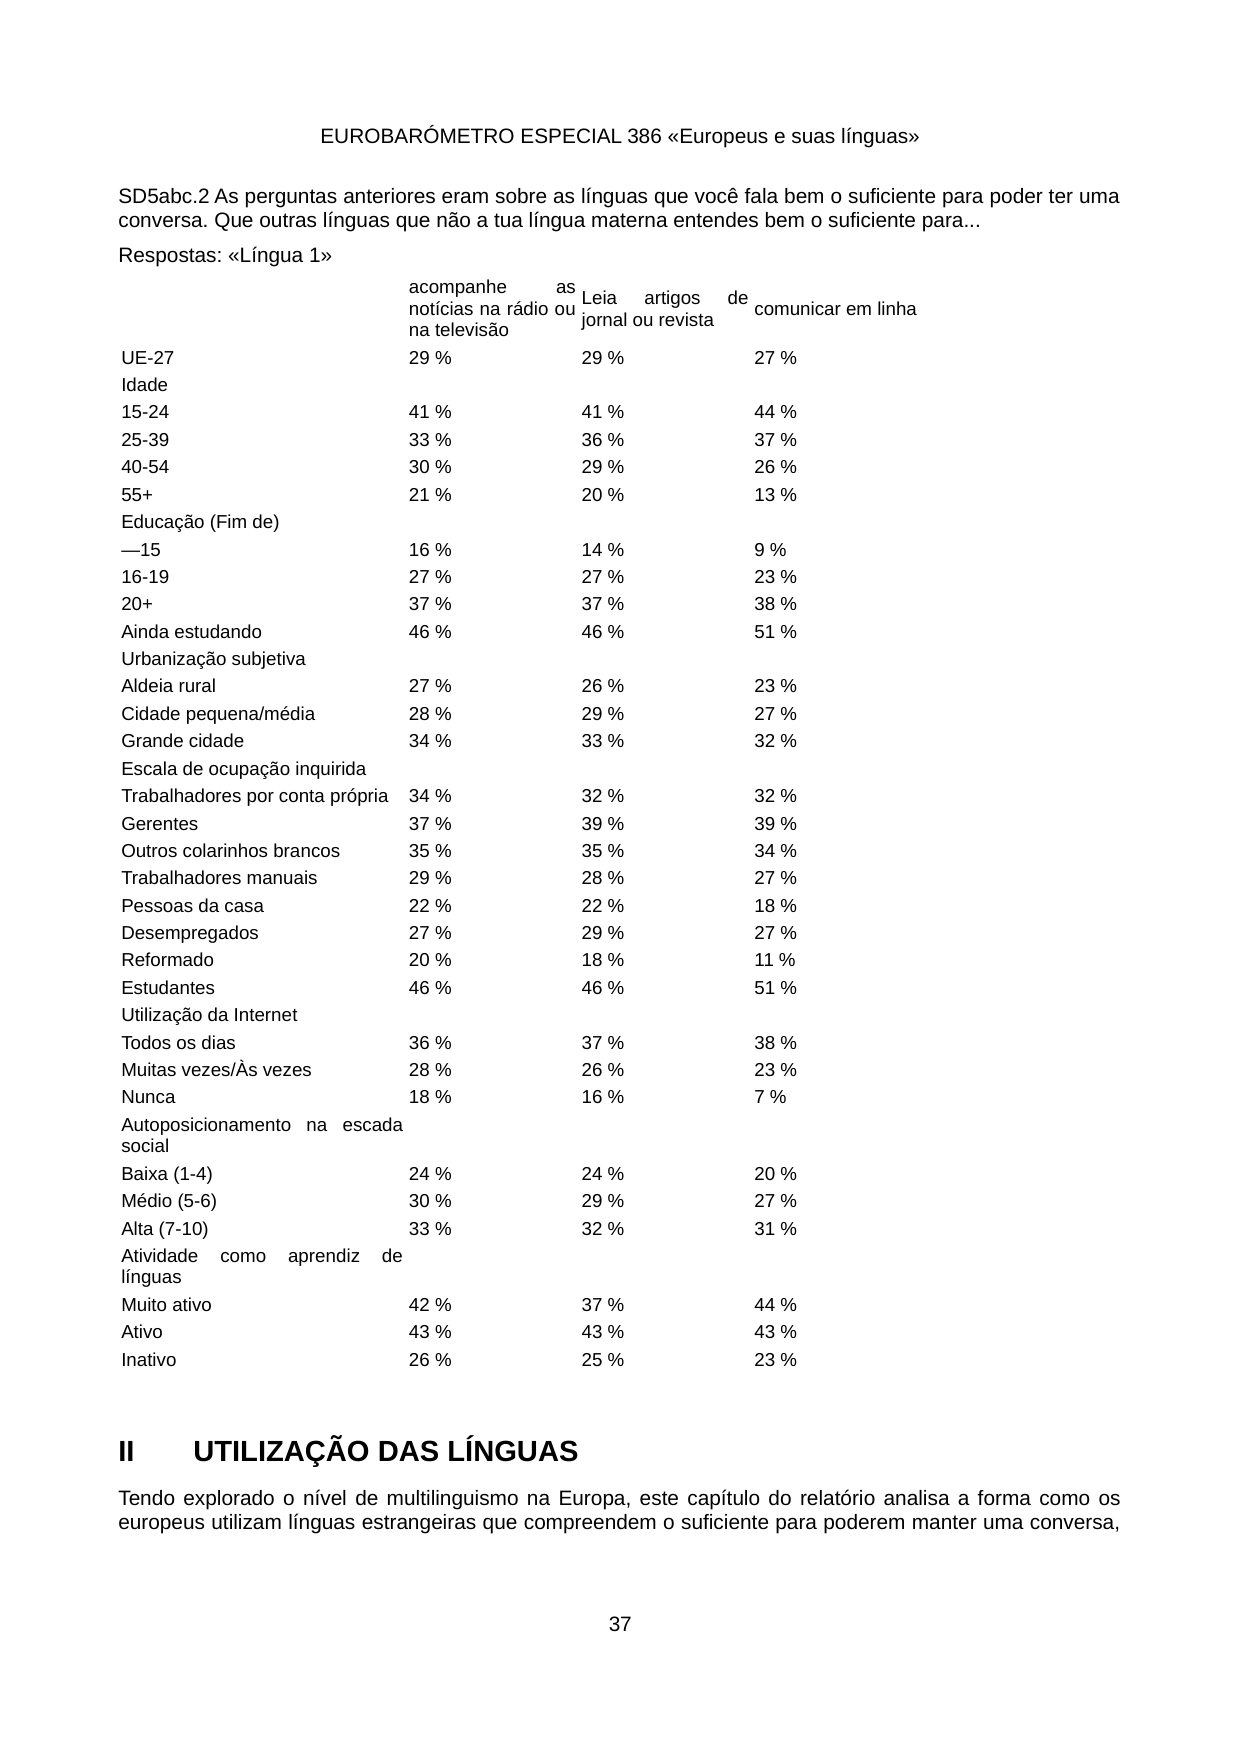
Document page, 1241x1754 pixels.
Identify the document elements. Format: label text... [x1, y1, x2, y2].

table_cell Alta (7-10) [118, 1215, 406, 1242]
table_cell 35 % [579, 837, 751, 864]
table_cell 37 % [406, 809, 578, 837]
table_cell 34 % [406, 782, 578, 809]
table_cell 27 % [751, 864, 945, 892]
table_cell 41 % [406, 399, 578, 426]
table_cell 27 % [406, 563, 578, 590]
table_cell Grande cidade [118, 727, 406, 754]
text Tendo explorado o nível de multilinguismo na Europa, este capítulo do relatório analisa a forma como os europeus utilizam línguas estrangeiras que compreendem o suficiente para poderem manter uma conversa, [118, 1486, 1122, 1534]
table_cell 20 % [751, 1160, 945, 1187]
table_cell Atividade como aprendiz de línguas [118, 1242, 406, 1291]
table_cell 31 % [751, 1215, 945, 1242]
table_cell 23 % [751, 673, 945, 700]
table_cell 29 % [579, 700, 751, 727]
table_cell [751, 1111, 945, 1160]
table_cell 41 % [579, 399, 751, 426]
table_cell [406, 755, 578, 782]
table_cell 30 % [406, 1187, 578, 1214]
table_cell [751, 1242, 945, 1291]
table_cell 43 % [579, 1318, 751, 1346]
table_cell Trabalhadores por conta própria [118, 782, 406, 809]
table_cell 9 % [751, 535, 945, 563]
table_cell [406, 508, 578, 535]
table_cell 15-24 [118, 399, 406, 426]
table_cell Idade [118, 371, 945, 398]
table_cell [579, 1242, 751, 1291]
table_cell Aldeia rural [118, 673, 406, 700]
table_cell [579, 755, 751, 782]
table_cell [751, 1001, 945, 1028]
table_cell 46 % [579, 974, 751, 1001]
table_cell 27 % [751, 700, 945, 727]
table_cell 37 % [579, 1029, 751, 1056]
table_cell 27 % [406, 919, 578, 946]
table_cell 13 % [751, 481, 945, 508]
table_cell 34 % [751, 837, 945, 864]
table_cell 26 % [579, 1056, 751, 1083]
table_cell 38 % [751, 1029, 945, 1056]
table_cell 27 % [579, 563, 751, 590]
table_cell 33 % [406, 1215, 578, 1242]
table_cell 27 % [751, 344, 945, 371]
table_cell 29 % [406, 864, 578, 892]
table_cell 26 % [751, 453, 945, 481]
table_cell Muitas vezes/Às vezes [118, 1056, 406, 1083]
table_cell Gerentes [118, 809, 406, 837]
table_cell 32 % [751, 782, 945, 809]
table_cell 37 % [579, 590, 751, 618]
table_cell [579, 1111, 751, 1160]
table_cell 29 % [579, 344, 751, 371]
table_cell 32 % [579, 1215, 751, 1242]
table_cell 25 % [579, 1346, 751, 1373]
table_cell 20+ [118, 590, 406, 618]
table_cell 16 % [579, 1083, 751, 1111]
table_cell Nunca [118, 1083, 406, 1111]
table_cell [406, 1111, 578, 1160]
table_cell 27 % [406, 673, 578, 700]
table_cell Cidade pequena/média [118, 700, 406, 727]
table_cell [751, 645, 945, 672]
table_cell 44 % [751, 1291, 945, 1318]
table_cell 7 % [751, 1083, 945, 1111]
table_cell 25-39 [118, 426, 406, 453]
table_cell 16-19 [118, 563, 406, 590]
table_header comunicar em linha [751, 273, 945, 344]
table_cell Todos os dias [118, 1029, 406, 1056]
table_cell 21 % [406, 481, 578, 508]
table_cell [579, 645, 751, 672]
table_cell [406, 1001, 578, 1028]
table_cell 51 % [751, 618, 945, 645]
table_cell 29 % [579, 1187, 751, 1214]
table_cell 24 % [579, 1160, 751, 1187]
table_header Leia artigos de jornal ou revista [579, 273, 751, 344]
table_cell 40-54 [118, 453, 406, 481]
table_cell 16 % [406, 535, 578, 563]
table_cell —15 [118, 535, 406, 563]
table_cell 36 % [579, 426, 751, 453]
table_cell 46 % [406, 974, 578, 1001]
table_cell 37 % [751, 426, 945, 453]
table_cell 23 % [751, 1346, 945, 1373]
table_cell 26 % [406, 1346, 578, 1373]
table_cell 23 % [751, 563, 945, 590]
table_header acompanhe as notícias na rádio ou na televisão [406, 273, 578, 344]
table_cell 33 % [579, 727, 751, 754]
table_cell 18 % [751, 892, 945, 919]
table_cell 18 % [406, 1083, 578, 1111]
table_cell [579, 508, 751, 535]
table_cell 30 % [406, 453, 578, 481]
table_cell [579, 1001, 751, 1028]
table_cell 20 % [406, 946, 578, 974]
table_cell Pessoas da casa [118, 892, 406, 919]
table_cell 39 % [579, 809, 751, 837]
table_cell Muito ativo [118, 1291, 406, 1318]
table_cell 28 % [579, 864, 751, 892]
table_cell [406, 645, 578, 672]
table_cell [751, 755, 945, 782]
table_cell 39 % [751, 809, 945, 837]
table_cell 37 % [579, 1291, 751, 1318]
table_cell Desempregados [118, 919, 406, 946]
table_cell [406, 1242, 578, 1291]
text Respostas: «Língua 1» [118, 243, 1122, 267]
table_cell 34 % [406, 727, 578, 754]
table_cell 26 % [579, 673, 751, 700]
table_cell Utilização da Internet [118, 1001, 406, 1028]
table_cell 29 % [579, 919, 751, 946]
table_cell 22 % [406, 892, 578, 919]
table_cell 44 % [751, 399, 945, 426]
table_cell 22 % [579, 892, 751, 919]
table_cell Reformado [118, 946, 406, 974]
text SD5abc.2 As perguntas anteriores eram sobre as línguas que você fala bem o suficiente para poder ter uma conversa. Que outras línguas que não a tua língua materna entendes bem o suficiente para... [118, 183, 1122, 231]
table_cell 43 % [406, 1318, 578, 1346]
table_cell 46 % [579, 618, 751, 645]
table_cell 27 % [751, 1187, 945, 1214]
table_cell UE-27 [118, 344, 406, 371]
table_cell 46 % [406, 618, 578, 645]
table_cell 29 % [579, 453, 751, 481]
table_cell Urbanização subjetiva [118, 645, 406, 672]
table_cell 23 % [751, 1056, 945, 1083]
table_cell 27 % [751, 919, 945, 946]
table_cell 24 % [406, 1160, 578, 1187]
table_cell [751, 508, 945, 535]
table_cell 29 % [406, 344, 578, 371]
table_cell 55+ [118, 481, 406, 508]
table_cell 43 % [751, 1318, 945, 1346]
table_cell 32 % [751, 727, 945, 754]
table_cell 20 % [579, 481, 751, 508]
table_cell 42 % [406, 1291, 578, 1318]
table_cell Ativo [118, 1318, 406, 1346]
table_cell Inativo [118, 1346, 406, 1373]
table_cell Médio (5-6) [118, 1187, 406, 1214]
table_cell 37 % [406, 590, 578, 618]
table_cell Educação (Fim de) [118, 508, 406, 535]
table_cell 32 % [579, 782, 751, 809]
table_cell 14 % [579, 535, 751, 563]
subtitle UTILIZAÇÃO DAS LÍNGUAS [118, 1434, 1122, 1467]
table_cell Escala de ocupação inquirida [118, 755, 406, 782]
table_cell 18 % [579, 946, 751, 974]
table_header [118, 273, 406, 344]
table_cell 11 % [751, 946, 945, 974]
table_cell 28 % [406, 1056, 578, 1083]
table_cell Trabalhadores manuais [118, 864, 406, 892]
table_cell Autoposicionamento na escada social [118, 1111, 406, 1160]
table_cell 33 % [406, 426, 578, 453]
table_cell 35 % [406, 837, 578, 864]
table_cell 28 % [406, 700, 578, 727]
table_cell Estudantes [118, 974, 406, 1001]
table_cell 36 % [406, 1029, 578, 1056]
table_cell Baixa (1-4) [118, 1160, 406, 1187]
table_cell 51 % [751, 974, 945, 1001]
table_cell Outros colarinhos brancos [118, 837, 406, 864]
table_cell 38 % [751, 590, 945, 618]
table_cell Ainda estudando [118, 618, 406, 645]
